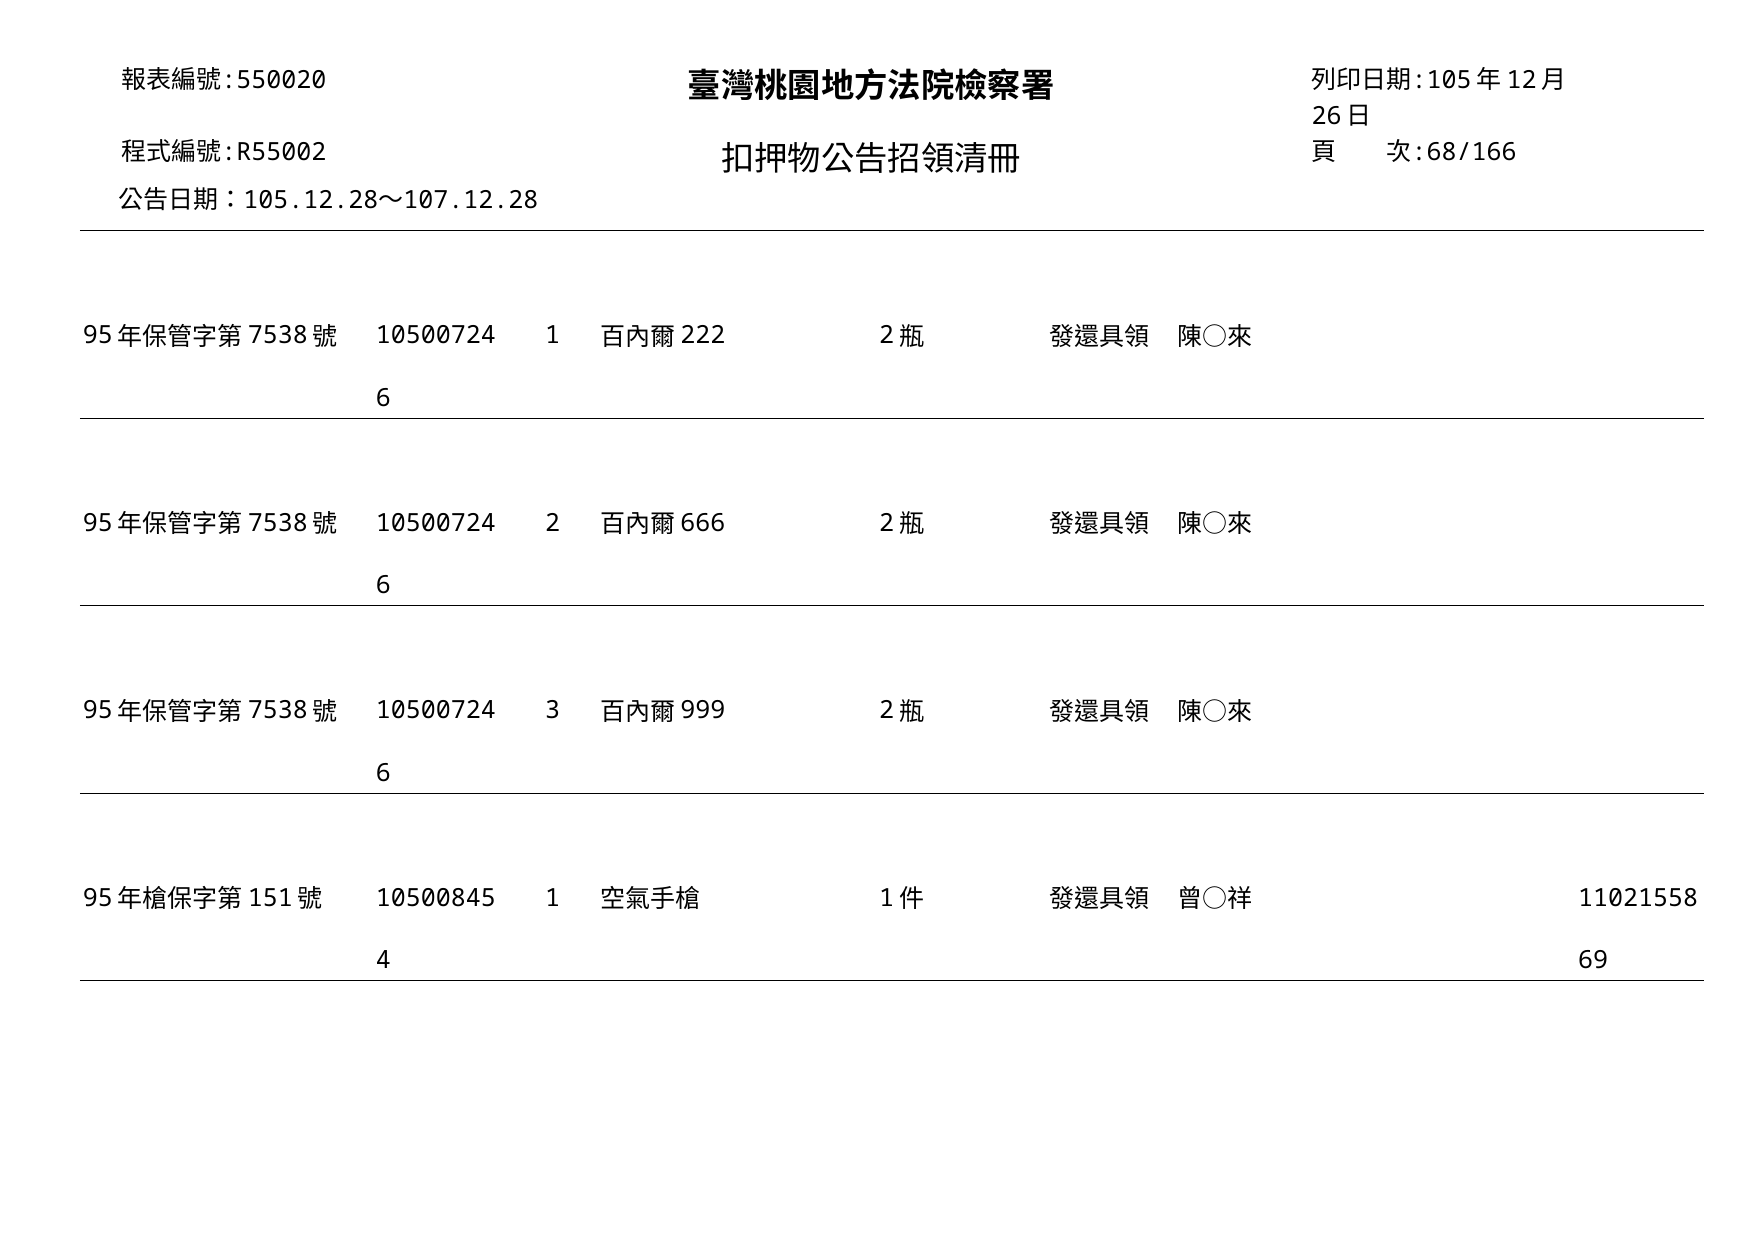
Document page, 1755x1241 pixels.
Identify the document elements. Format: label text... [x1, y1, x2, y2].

table_cell 1件 [808, 794, 927, 980]
table_cell [1317, 231, 1575, 417]
table_cell 1 [507, 794, 597, 980]
table_cell 發還具領 [1046, 794, 1175, 980]
table_cell [927, 606, 1046, 792]
table_cell [927, 231, 1046, 417]
table_cell 陳○來 [1175, 231, 1317, 417]
table_cell 105007246 [373, 419, 507, 605]
table_cell 陳○來 [1175, 419, 1317, 605]
table_cell 2瓶 [808, 231, 927, 417]
table_cell [927, 419, 1046, 605]
table_cell [1575, 419, 1704, 605]
table_cell 百內爾222 [597, 231, 807, 417]
table_cell 2瓶 [808, 606, 927, 792]
table_cell 1102155869 [1575, 794, 1704, 980]
table_cell [1317, 419, 1575, 605]
table_cell 2瓶 [808, 419, 927, 605]
table_cell [927, 794, 1046, 980]
table_cell [1317, 794, 1575, 980]
table_cell 曾○祥 [1175, 794, 1317, 980]
table_cell 陳○來 [1175, 606, 1317, 792]
table_cell 3 [507, 606, 597, 792]
table_cell 1 [507, 231, 597, 417]
table_cell 百內爾999 [597, 606, 807, 792]
table_cell 95年保管字第7538號 [80, 231, 373, 417]
table_cell 發還具領 [1046, 231, 1175, 417]
table_cell 105008454 [373, 794, 507, 980]
table_cell [1575, 606, 1704, 792]
table_cell 105007246 [373, 606, 507, 792]
table_cell 發還具領 [1046, 419, 1175, 605]
table_cell 空氣手槍 [597, 794, 807, 980]
table_cell 105007246 [373, 231, 507, 417]
table_cell [1575, 231, 1704, 417]
table_cell 2 [507, 419, 597, 605]
table_cell [1317, 606, 1575, 792]
table_cell 百內爾666 [597, 419, 807, 605]
table_cell 95年槍保字第151號 [80, 794, 373, 980]
table_cell 95年保管字第7538號 [80, 419, 373, 605]
table_cell 95年保管字第7538號 [80, 606, 373, 792]
table_cell 發還具領 [1046, 606, 1175, 792]
